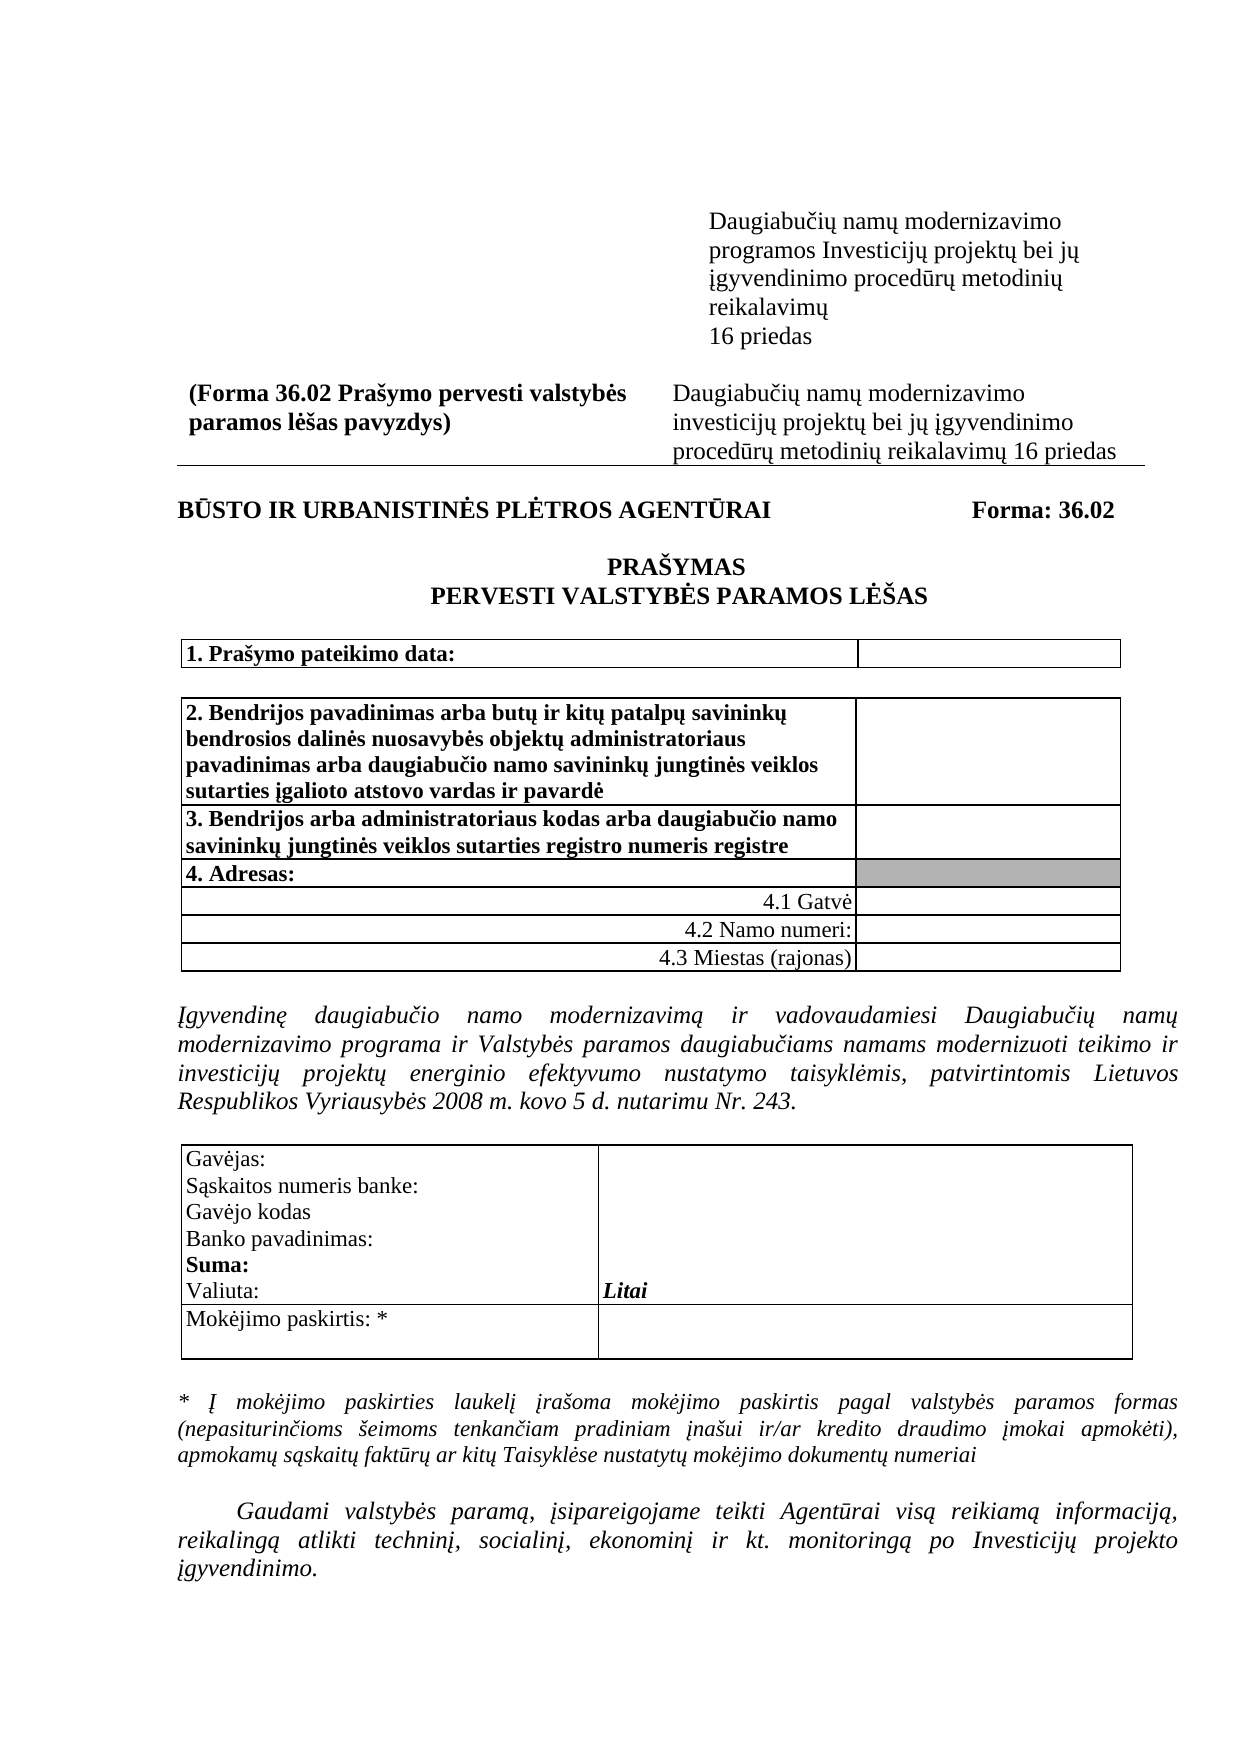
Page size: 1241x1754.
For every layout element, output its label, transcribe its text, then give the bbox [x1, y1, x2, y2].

text reikalavimų [177, 292, 1181, 321]
table_cell 4.1 Gatvė [182, 888, 855, 914]
table_header (Forma 36.02 Prašymo pervesti valstybės paramos lėšas pavyzdys) [177, 379, 661, 465]
text PERVESTI VALSTYBĖS PARAMOS LĖŠAS [177, 581, 1181, 610]
text Gaudami valstybės paramą, įsipareigojame teikti Agentūrai visą reikiamą informaciją, reikalingą atlikti techninį, socialinį, ekonominį ir kt. monitoringą po Investicijų projekto įgyvendinimo. [177, 1496, 1181, 1582]
text PRAŠYMAS [177, 552, 1181, 581]
text įgyvendinimo procedūrų metodinių [177, 263, 1181, 292]
table_cell [857, 944, 1120, 970]
table_cell [857, 860, 1120, 886]
table_cell [857, 806, 1120, 858]
table_header [857, 699, 1120, 804]
table_cell Mokėjimo paskirtis: * [182, 1305, 598, 1358]
table_cell [857, 916, 1120, 942]
table_cell Litai [599, 1277, 1132, 1304]
text Daugiabučių namų modernizavimo [177, 206, 1181, 235]
text Įgyvendinę daugiabučio namo modernizavimą ir vadovaudamiesi Daugiabučių namų modernizavimo programa ir Valstybės paramos daugiabučiams namams modernizuoti teikimo ir investicijų projektų energinio efektyvumo nustatymo taisyklėmis, patvirtintomis Lietuvos Respublikos Vyriausybės 2008 m. kovo 5 d. nutarimu Nr. 243. [177, 1000, 1181, 1115]
table_cell 4. Adresas: [182, 860, 855, 886]
table_cell 3. Bendrijos arba administratoriaus kodas arba daugiabučio namo savininkų jungtinės veiklos sutarties registro numeris registre [182, 806, 855, 858]
table_cell 4.3 Miestas (rajonas) [182, 944, 855, 970]
table_cell 4.2 Namo numeri: [182, 916, 855, 942]
table_header Daugiabučių namų modernizavimo investicijų projektų bei jų įgyvendinimo procedūrų metodinių reikalavimų 16 priedas [661, 379, 1145, 465]
table_header [859, 640, 1120, 667]
text programos Investicijų projektų bei jų [177, 235, 1181, 263]
table_header 1. Prašymo pateikimo data: [182, 640, 857, 667]
text BŪSTO IR URBANISTINĖS PLĖTROS AGENTŪRAI Forma: 36.02 [177, 495, 1181, 524]
table_header [599, 1146, 1132, 1277]
text 16 priedas [177, 321, 1181, 350]
table_header Gavėjas: Sąskaitos numeris banke: Gavėjo kodas Banko pavadinimas: Suma: [182, 1146, 598, 1277]
table_header 2. Bendrijos pavadinimas arba butų ir kitų patalpų savininkų bendrosios dalinės nuosavybės objektų administratoriaus pavadinimas arba daugiabučio namo savininkų jungtinės veiklos sutarties įgalioto atstovo vardas ir pavardė [182, 699, 855, 804]
table_cell [857, 888, 1120, 914]
table_cell Valiuta: [182, 1277, 598, 1304]
table_cell [599, 1305, 1132, 1358]
text * Į mokėjimo paskirties laukelį įrašoma mokėjimo paskirtis pagal valstybės paramos formas (nepasiturinčioms šeimoms tenkančiam pradiniam įnašui ir/ar kredito draudimo įmokai apmokėti), apmokamų sąskaitų faktūrų ar kitų Taisyklėse nustatytų mokėjimo dokumentų numeriai [177, 1388, 1181, 1467]
